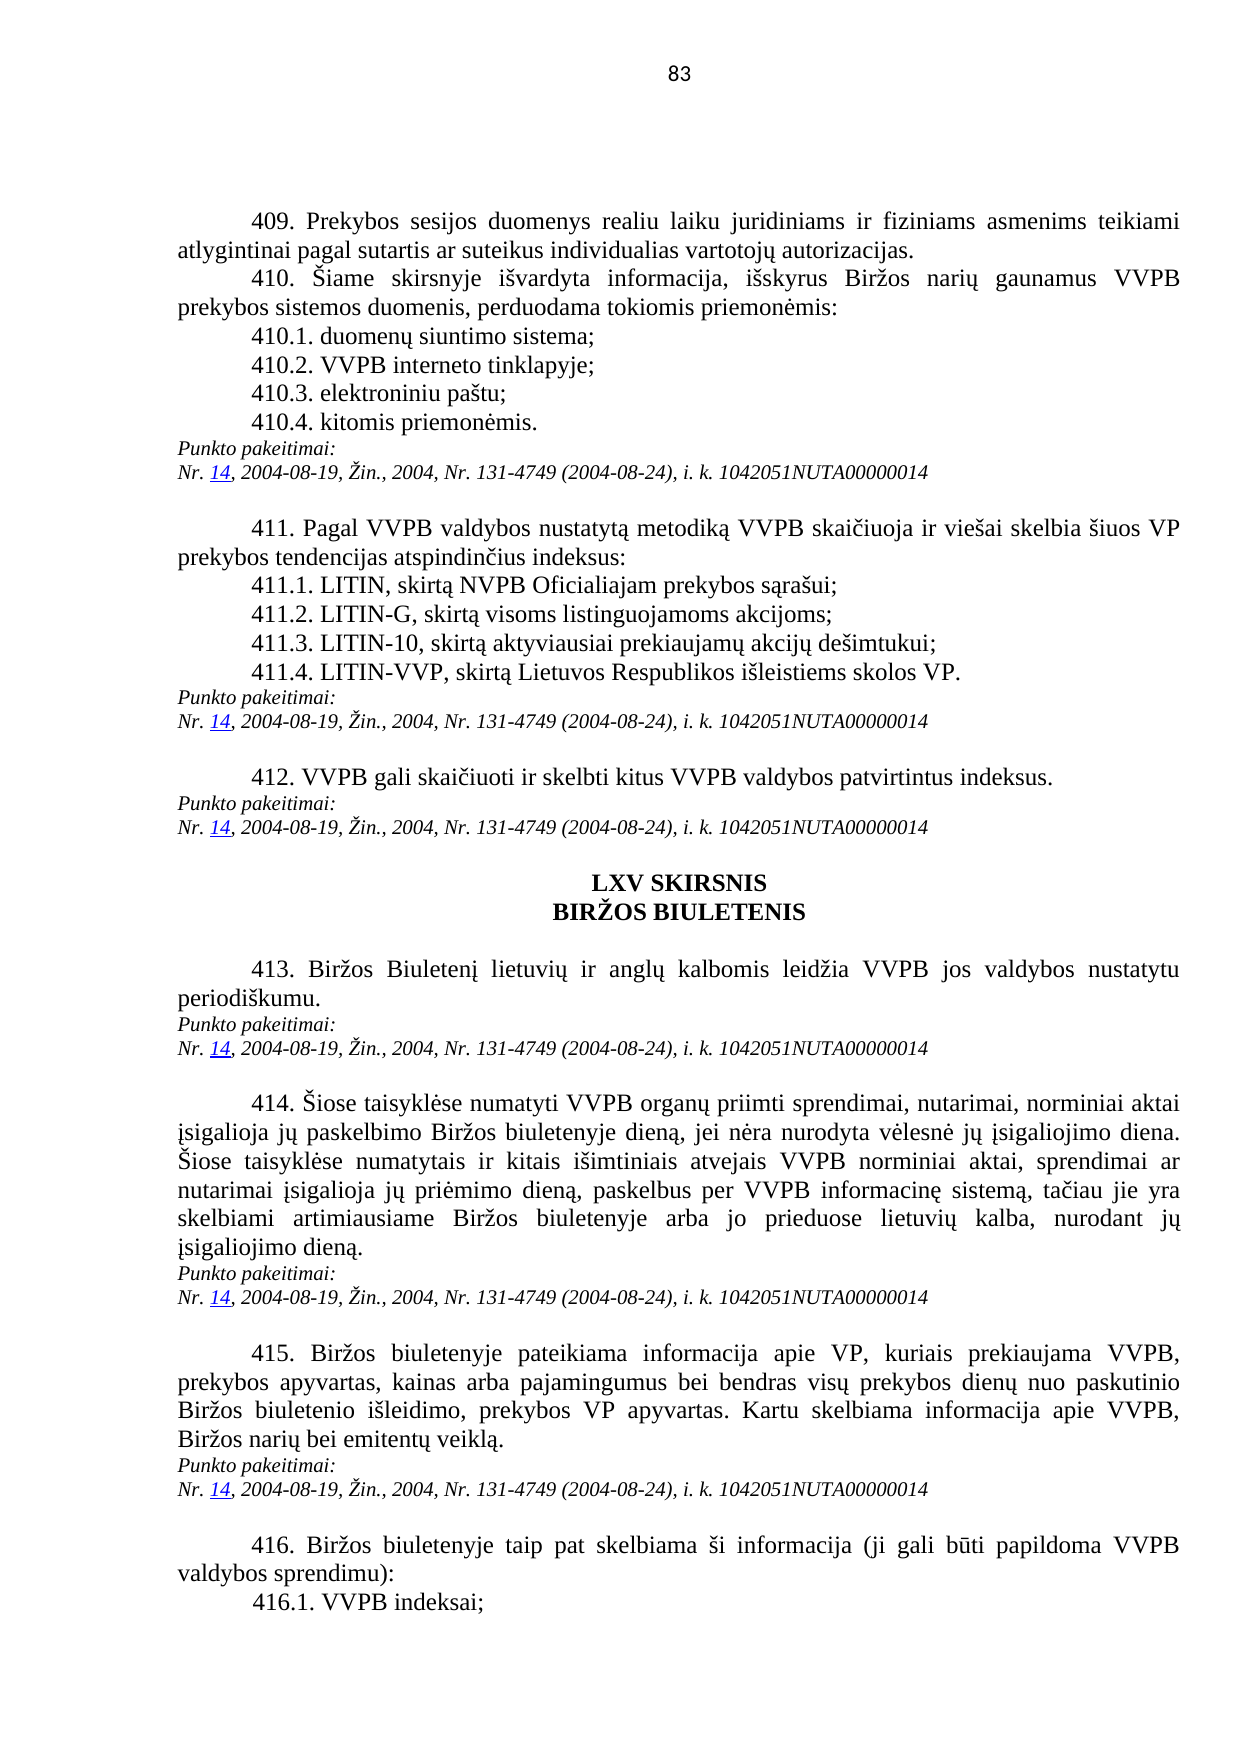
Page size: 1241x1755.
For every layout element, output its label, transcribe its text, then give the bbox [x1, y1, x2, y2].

text Nr. 14, 2004-08-19, Žin., 2004, Nr. 131-4749 (2004-08-24), i. k. 1042051NUTA00000014 [177, 1036, 1181, 1060]
text Punkto pakeitimai: [177, 436, 1181, 460]
text 411.3. LITIN-10, skirtą aktyviausiai prekiaujamų akcijų dešimtukui; [177, 628, 1181, 657]
text 410.2. VVPB interneto tinklapyje; [177, 350, 1181, 378]
text 410.3. elektroniniu paštu; [177, 378, 1181, 407]
text 410.1. duomenų siuntimo sistema; [177, 321, 1181, 350]
text 412. VVPB gali skaičiuoti ir skelbti kitus VVPB valdybos patvirtintus indeksus. [177, 762, 1181, 791]
text Punkto pakeitimai: [177, 1012, 1181, 1036]
text 415. Biržos biuletenyje pateikiama informacija apie VP, kuriais prekiaujama VVPB, prekybos apyvartas, kainas arba pajamingumus bei bendras visų prekybos dienų nuo paskutinio Biržos biuletenio išleidimo, prekybos VP apyvartas. Kartu skelbiama informacija apie VVPB, Biržos narių bei emitentų veiklą. [177, 1338, 1181, 1453]
text 416.1. VVPB indeksai; [177, 1587, 1181, 1616]
text 416. Biržos biuletenyje taip pat skelbiama ši informacija (ji gali būti papildoma VVPB valdybos sprendimu): [177, 1530, 1181, 1587]
text Punkto pakeitimai: [177, 685, 1181, 709]
text 414. Šiose taisyklėse numatyti VVPB organų priimti sprendimai, nutarimai, norminiai aktai įsigalioja jų paskelbimo Biržos biuletenyje dieną, jei nėra nurodyta vėlesnė jų įsigaliojimo diena. Šiose taisyklėse numatytais ir kitais išimtiniais atvejais VVPB norminiai aktai, sprendimai ar nutarimai įsigalioja jų priėmimo dieną, paskelbus per VVPB informacinę sistemą, tačiau jie yra skelbiami artimiausiame Biržos biuletenyje arba jo prieduose lietuvių kalba, nurodant jų įsigaliojimo dieną. [177, 1088, 1181, 1261]
text Nr. 14, 2004-08-19, Žin., 2004, Nr. 131-4749 (2004-08-24), i. k. 1042051NUTA00000014 [177, 815, 1181, 839]
text Punkto pakeitimai: [177, 1261, 1181, 1285]
text 411.4. LITIN-VVP, skirtą Lietuvos Respublikos išleistiems skolos VP. [177, 657, 1181, 685]
text Punkto pakeitimai: [177, 791, 1181, 815]
text 413. Biržos Biuletenį lietuvių ir anglų kalbomis leidžia VVPB jos valdybos nustatytu periodiškumu. [177, 954, 1181, 1012]
text Nr. 14, 2004-08-19, Žin., 2004, Nr. 131-4749 (2004-08-24), i. k. 1042051NUTA00000014 [177, 460, 1181, 484]
text Nr. 14, 2004-08-19, Žin., 2004, Nr. 131-4749 (2004-08-24), i. k. 1042051NUTA00000014 [177, 709, 1181, 733]
text 410. Šiame skirsnyje išvardyta informacija, išskyrus Biržos narių gaunamus VVPB prekybos sistemos duomenis, perduodama tokiomis priemonėmis: [177, 263, 1181, 321]
text 409. Prekybos sesijos duomenys realiu laiku juridiniams ir fiziniams asmenims teikiami atlygintinai pagal sutartis ar suteikus individualias vartotojų autorizacijas. [177, 206, 1181, 263]
text 410.4. kitomis priemonėmis. [177, 407, 1181, 436]
text 411.2. LITIN-G, skirtą visoms listinguojamoms akcijoms; [177, 599, 1181, 628]
text 411. Pagal VVPB valdybos nustatytą metodiką VVPB skaičiuoja ir viešai skelbia šiuos VP prekybos tendencijas atspindinčius indeksus: [177, 513, 1181, 570]
text Punkto pakeitimai: [177, 1453, 1181, 1477]
text Nr. 14, 2004-08-19, Žin., 2004, Nr. 131-4749 (2004-08-24), i. k. 1042051NUTA00000014 [177, 1285, 1181, 1309]
text 411.1. LITIN, skirtą NVPB Oficialiajam prekybos sąrašui; [177, 570, 1181, 599]
text LXV SKIRSNIS [177, 868, 1181, 897]
text BIRŽOS BIULETENIS [177, 897, 1181, 925]
text Nr. 14, 2004-08-19, Žin., 2004, Nr. 131-4749 (2004-08-24), i. k. 1042051NUTA00000014 [177, 1477, 1181, 1501]
